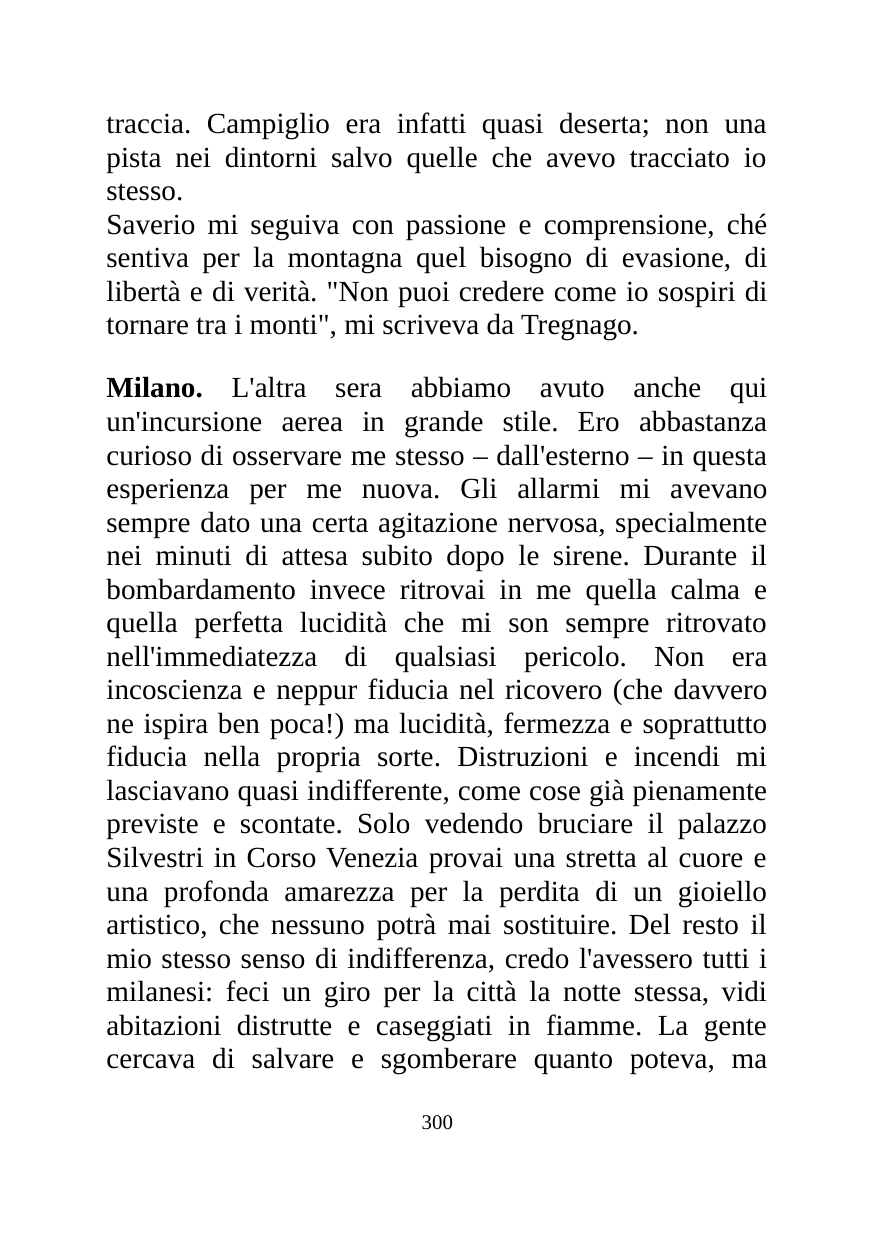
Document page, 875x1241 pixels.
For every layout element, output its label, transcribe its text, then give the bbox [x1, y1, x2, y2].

text Milano. L'altra sera abbiamo avuto anche qui un'incursione aerea in grande stile. Ero abbastanza curioso di osservare me stesso – dall'esterno – in questa esperienza per me nuova. Gli allarmi mi avevano sempre dato una certa agitazione nervosa, specialmente nei minuti di attesa subito dopo le sirene. Durante il bombardamento invece ritrovai in me quella calma e quella perfetta lucidità che mi son sempre ritrovato nell'immediatezza di qualsiasi pericolo. Non era incoscienza e neppur fiducia nel ricovero (che davvero ne ispira ben poca!) ma lucidità, fermezza e soprattutto fiducia nella propria sorte. Distruzioni e incendi mi lasciavano quasi indifferente, come cose già pienamente previste e scontate. Solo vedendo bruciare il palazzo Silvestri in Corso Venezia provai una stretta al cuore e una profonda amarezza per la perdita di un gioiello artistico, che nessuno potrà mai sostituire. Del resto il mio stesso senso di indifferenza, credo l'avessero tutti i milanesi: feci un giro per la città la notte stessa, vidi abitazioni distrutte e caseggiati in fiamme. La gente cercava di salvare e sgomberare quanto poteva, ma [106, 371, 768, 1075]
text traccia. Campiglio era infatti quasi deserta; non una pista nei dintorni salvo quelle che avevo tracciato io stesso. [106, 106, 768, 207]
text Saverio mi seguiva con passione e comprensione, ché sentiva per la montagna quel bisogno di evasione, di libertà e di verità. "Non puoi credere come io sospiri di tornare tra i monti", mi scriveva da Tregnago. [106, 207, 768, 341]
